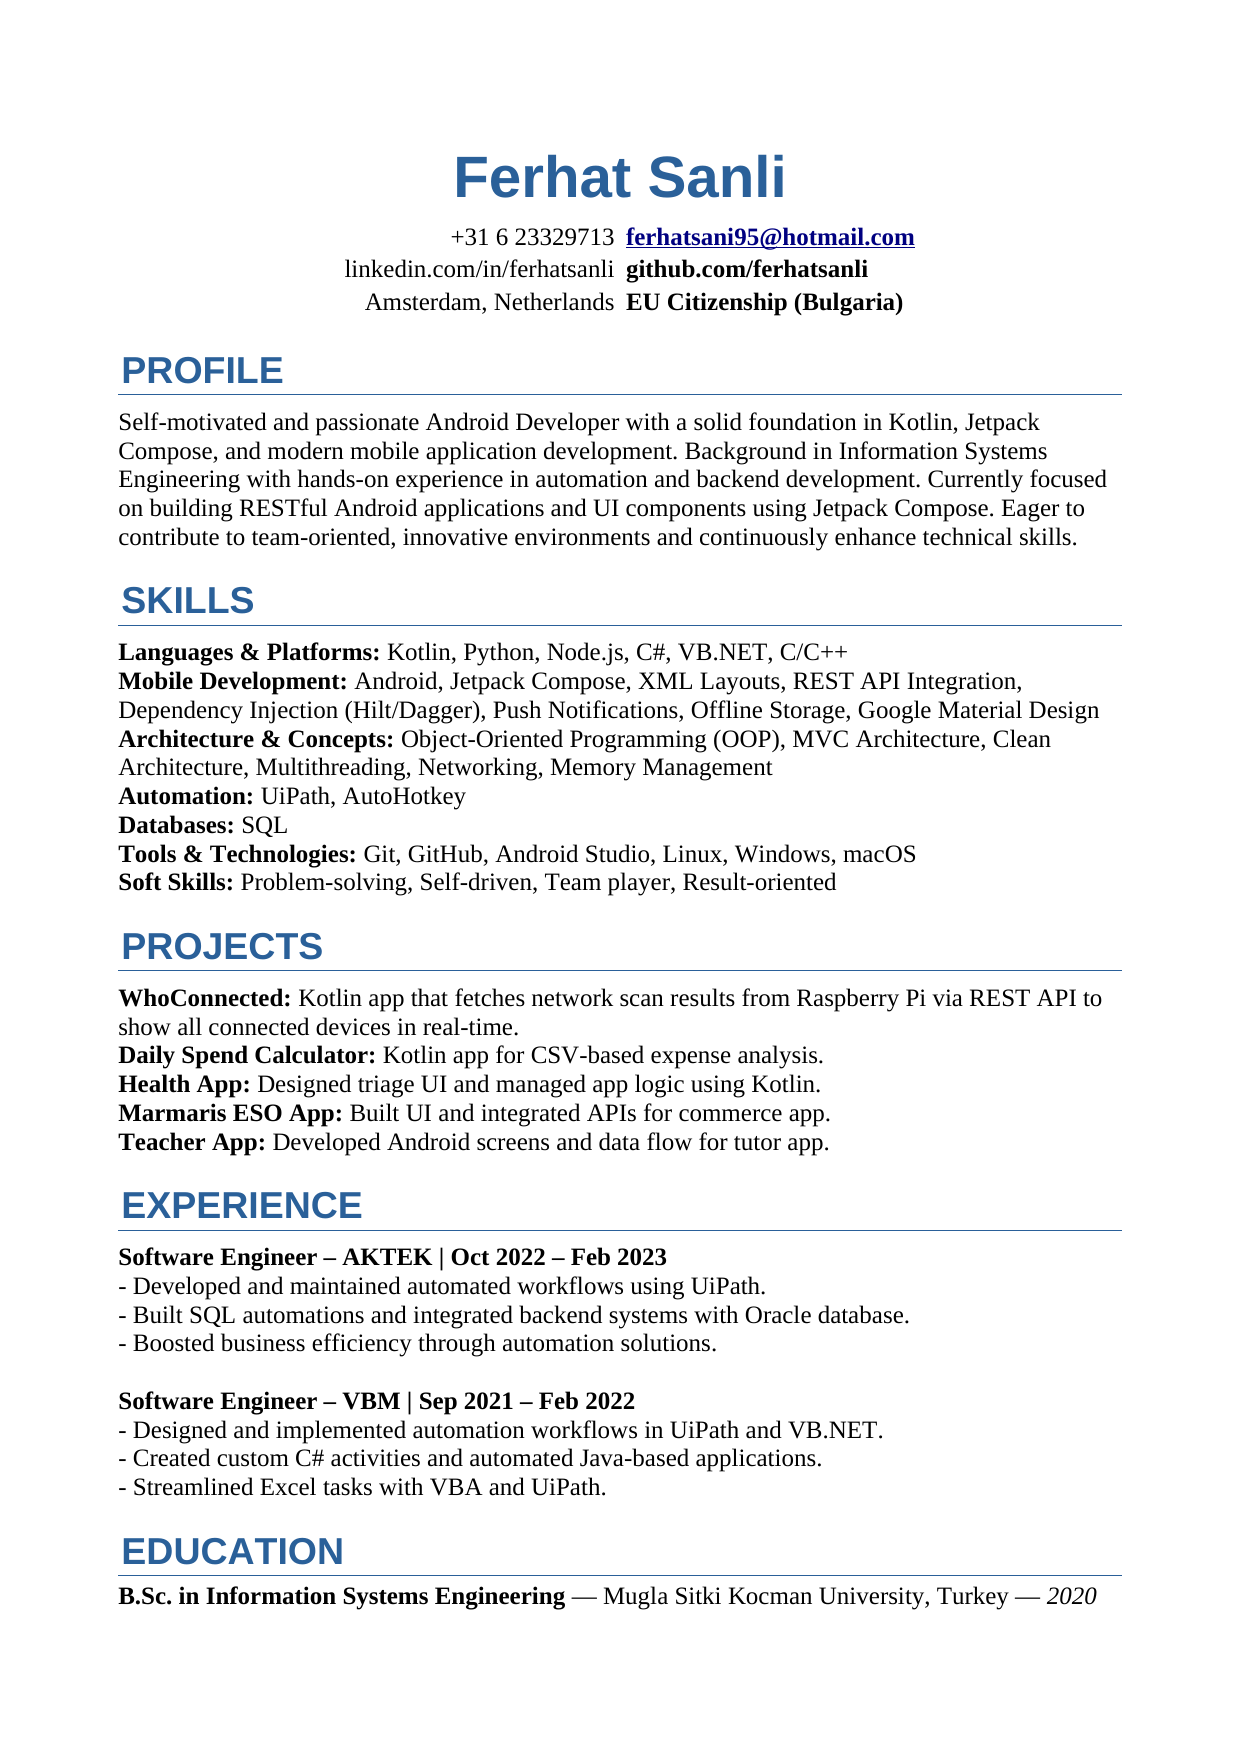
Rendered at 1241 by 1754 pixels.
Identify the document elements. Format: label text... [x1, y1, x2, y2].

subtitle EDUCATION [118, 1526, 1122, 1575]
text - Created custom C# activities and automated Java-based applications. [118, 1443, 1122, 1472]
subtitle SKILLS [118, 576, 1122, 625]
table_header ferhatsani95@hotmail.com [620, 223, 1122, 255]
text - Boosted business efficiency through automation solutions. [118, 1328, 1122, 1357]
text Software Engineer – AKTEK | Oct 2022 – Feb 2023 [118, 1242, 1122, 1271]
text Databases: SQL [118, 810, 1122, 839]
text Soft Skills: Problem-solving, Self-driven, Team player, Result-oriented [118, 867, 1122, 896]
table_cell EU Citizenship (Bulgaria) [620, 288, 1122, 320]
table_cell github.com/ferhatsanli [620, 255, 1122, 288]
text B.Sc. in Information Systems Engineering — Mugla Sitki Kocman University, Turkey — 2020 [118, 1588, 1122, 1609]
text Languages & Platforms: Kotlin, Python, Node.js, C#, VB.NET, C/C++ [118, 637, 1122, 666]
text Automation: UiPath, AutoHotkey [118, 781, 1122, 810]
text Self-motivated and passionate Android Developer with a solid foundation in Kotlin, Jetpack Compose, and modern mobile application development. Background in Information Systems Engineering with hands-on experience in automation and backend development. Currently focused on building RESTful Android applications and UI components using Jetpack Compose. Eager to contribute to team-oriented, innovative environments and continuously enhance technical skills. [118, 407, 1122, 551]
text Health App: Designed triage UI and managed app logic using Kotlin. Marmaris ESO App: Built UI and integrated APIs for commerce app. Teacher App: Developed Android screens and data flow for tutor app. [118, 1069, 1122, 1156]
subtitle PROFILE [118, 345, 1122, 394]
text WhoConnected: Kotlin app that fetches network scan results from Raspberry Pi via REST API to show all connected devices in real-time. [118, 983, 1122, 1041]
table_cell linkedin.com/in/ferhatsanli [118, 255, 620, 288]
text Mobile Development: Android, Jetpack Compose, XML Layouts, REST API Integration, Dependency Injection (Hilt/Dagger), Push Notifications, Offline Storage, Google Material Design [118, 666, 1122, 724]
table_cell Amsterdam, Netherlands [118, 288, 620, 320]
text Tools & Technologies: Git, GitHub, Android Studio, Linux, Windows, macOS [118, 839, 1122, 867]
text - Streamlined Excel tasks with VBA and UiPath. [118, 1472, 1122, 1501]
text - Built SQL automations and integrated backend systems with Oracle database. [118, 1300, 1122, 1328]
text Software Engineer – VBM | Sep 2021 – Feb 2022 [118, 1386, 1122, 1415]
text Daily Spend Calculator: Kotlin app for CSV-based expense analysis. [118, 1041, 1122, 1069]
subtitle PROJECTS [118, 921, 1122, 970]
table_header +31 6 23329713 [118, 223, 620, 255]
text Architecture & Concepts: Object-Oriented Programming (OOP), MVC Architecture, Clean Architecture, Multithreading, Networking, Memory Management [118, 724, 1122, 781]
text - Developed and maintained automated workflows using UiPath. [118, 1271, 1122, 1300]
title Ferhat Sanli [118, 143, 1122, 210]
text - Designed and implemented automation workflows in UiPath and VB.NET. [118, 1415, 1122, 1443]
subtitle EXPERIENCE [118, 1181, 1122, 1230]
